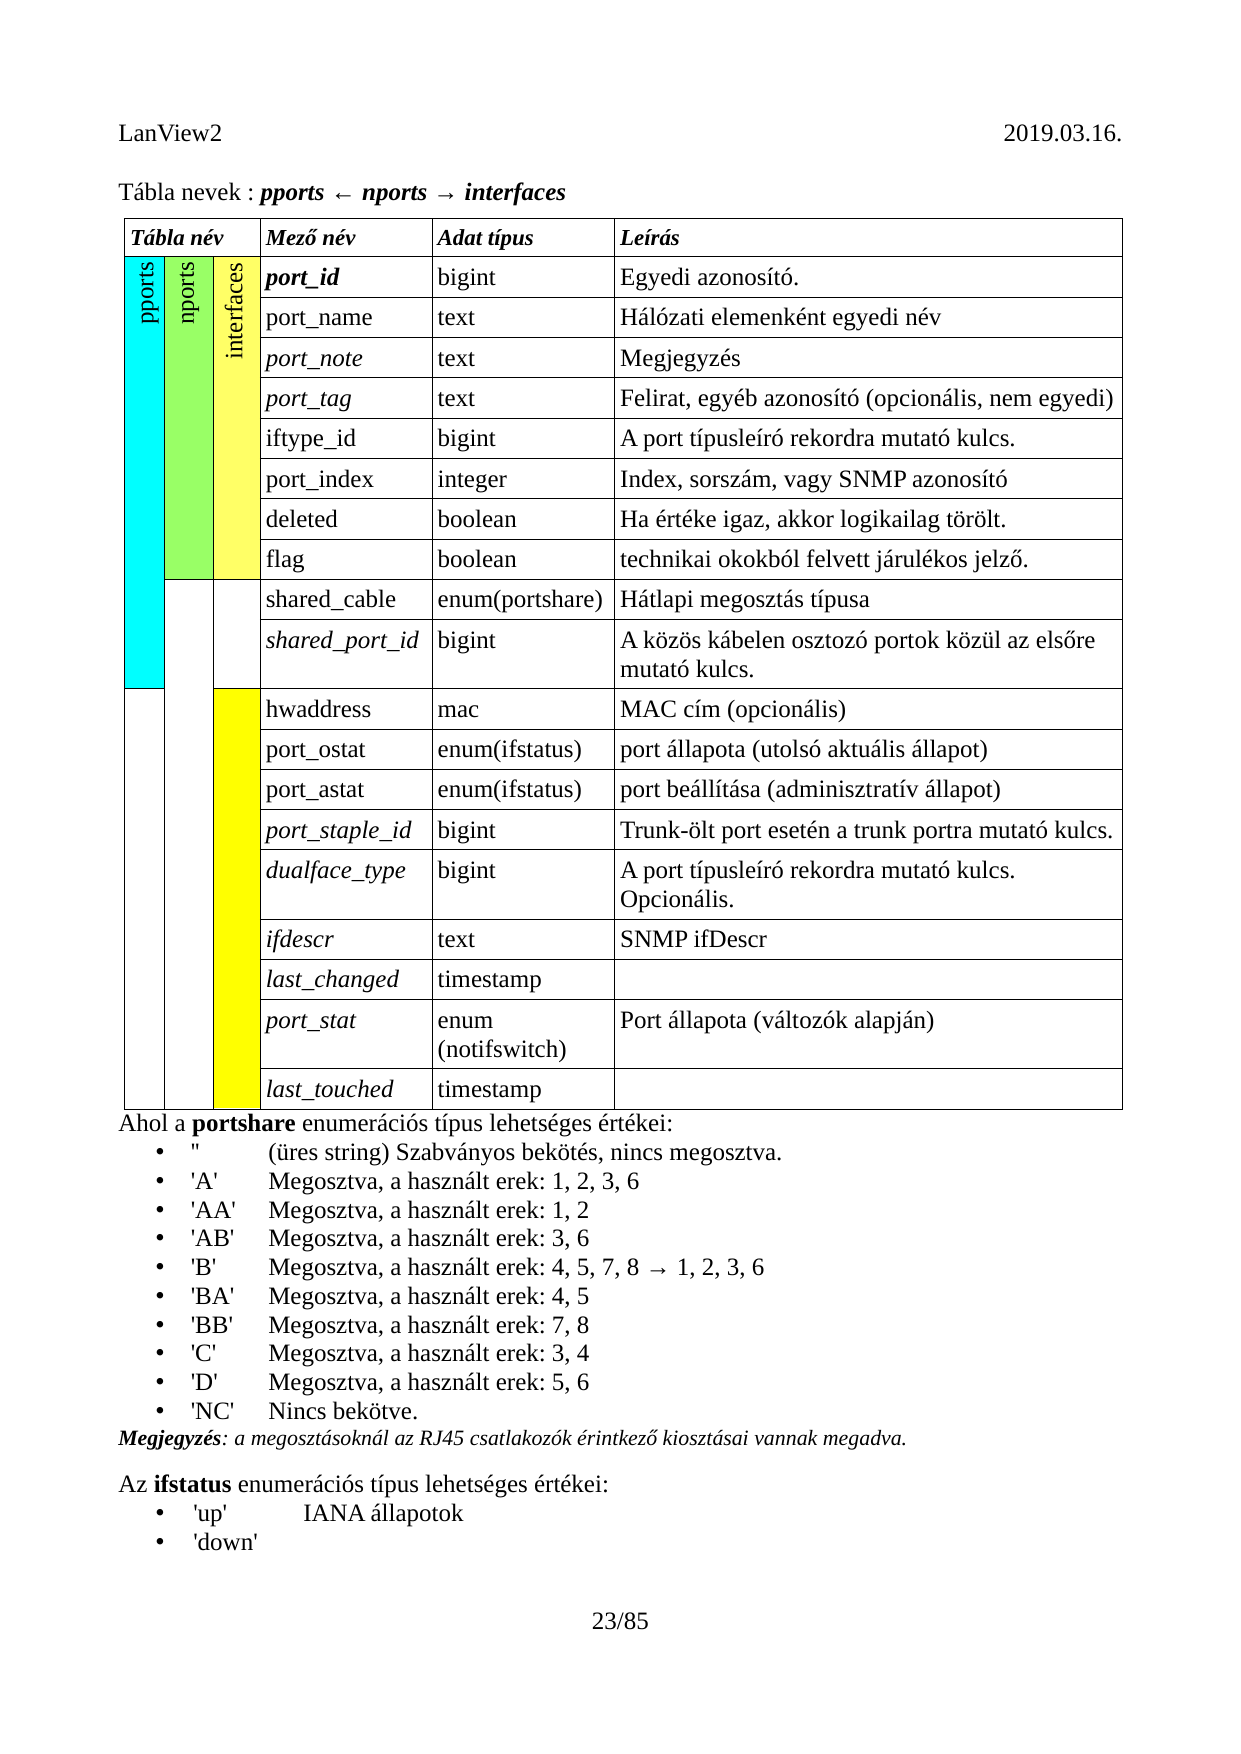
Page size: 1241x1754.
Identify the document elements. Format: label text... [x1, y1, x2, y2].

table_cell Trunk-ölt port esetén a trunk portra mutató kulcs. [615, 810, 1122, 849]
table_cell timestamp [433, 960, 614, 999]
table_cell port_index [261, 459, 432, 498]
table_cell text [433, 338, 614, 377]
table_cell bigint [433, 257, 614, 297]
list 'BA' Megosztva, a használt erek: 4, 5 [156, 1281, 1122, 1310]
text Az ifstatus enumerációs típus lehetséges értékei: [118, 1469, 1122, 1498]
table_cell Hálózati elemenként egyedi név [615, 298, 1122, 337]
table_header Leírás [615, 219, 1122, 256]
table_cell enum(portshare) [433, 580, 614, 619]
list 'BB' Megosztva, a használt erek: 7, 8 [156, 1310, 1122, 1338]
table_cell [615, 960, 1122, 999]
list 'up' IANA állapotok [156, 1498, 1122, 1527]
table_cell Felirat, egyéb azonosító (opcionális, nem egyedi) [615, 378, 1122, 417]
table_cell shared_port_id [261, 620, 432, 688]
text Ahol a portshare enumerációs típus lehetséges értékei: [118, 1108, 1122, 1137]
table_cell last_touched [261, 1069, 432, 1108]
table_cell bigint [433, 419, 614, 458]
table_cell iftype_id [261, 419, 432, 458]
table_cell port_staple_id [261, 810, 432, 849]
table_cell boolean [433, 540, 614, 579]
table_cell A közös kábelen osztozó portok közül az elsőre mutató kulcs. [615, 620, 1122, 688]
table_cell enum (notifswitch) [433, 1000, 614, 1068]
list 'AA' Megosztva, a használt erek: 1, 2 [156, 1195, 1122, 1223]
table_cell ifdescr [261, 920, 432, 959]
table_cell port állapota (utolsó aktuális állapot) [615, 730, 1122, 769]
table_cell bigint [433, 620, 614, 688]
table_cell SNMP ifDescr [615, 920, 1122, 959]
list '' (üres string) Szabványos bekötés, nincs megosztva. [156, 1137, 1122, 1166]
table_cell boolean [433, 499, 614, 538]
table_cell dualface_type [261, 850, 432, 918]
table_cell port_tag [261, 378, 432, 417]
table_cell A port típusleíró rekordra mutató kulcs. [615, 419, 1122, 458]
table_cell [214, 689, 260, 1108]
table_cell port beállítása (adminisztratív állapot) [615, 770, 1122, 809]
text Tábla nevek : pports ← nports → interfaces [118, 177, 1122, 206]
table_cell mac [433, 689, 614, 728]
table_cell port_astat [261, 770, 432, 809]
table_cell deleted [261, 499, 432, 538]
table_header Tábla név [125, 219, 260, 256]
table_cell shared_cable [261, 580, 432, 619]
table_cell integer [433, 459, 614, 498]
list 'B' Megosztva, a használt erek: 4, 5, 7, 8 → 1, 2, 3, 6 [156, 1252, 1122, 1281]
table_cell timestamp [433, 1069, 614, 1108]
table_cell MAC cím (opcionális) [615, 689, 1122, 728]
table_cell bigint [433, 850, 614, 918]
table_cell Hátlapi megosztás típusa [615, 580, 1122, 619]
table_cell port_id [261, 257, 432, 297]
table_cell Megjegyzés [615, 338, 1122, 377]
table_cell [214, 580, 260, 688]
table_cell Port állapota (változók alapján) [615, 1000, 1122, 1068]
text Megjegyzés: a megosztásoknál az RJ45 csatlakozók érintkező kiosztásai vannak megadva. [118, 1425, 1122, 1450]
list 'down' [156, 1527, 1122, 1556]
table_cell hwaddress [261, 689, 432, 728]
list 'A' Megosztva, a használt erek: 1, 2, 3, 6 [156, 1166, 1122, 1195]
table_cell nports [165, 257, 213, 579]
table_cell text [433, 298, 614, 337]
table_cell Egyedi azonosító. [615, 257, 1122, 297]
table_cell text [433, 920, 614, 959]
table_cell port_note [261, 338, 432, 377]
table_cell port_stat [261, 1000, 432, 1068]
table_cell [615, 1069, 1122, 1108]
table_cell enum(ifstatus) [433, 770, 614, 809]
table_cell [165, 580, 213, 1108]
table_cell [125, 689, 164, 1108]
table_cell flag [261, 540, 432, 579]
table_cell technikai okokból felvett járulékos jelző. [615, 540, 1122, 579]
table_cell port_name [261, 298, 432, 337]
list 'NC' Nincs bekötve. [156, 1396, 1122, 1425]
table_cell text [433, 378, 614, 417]
table_cell enum(ifstatus) [433, 730, 614, 769]
table_cell port_ostat [261, 730, 432, 769]
table_cell Ha értéke igaz, akkor logikailag törölt. [615, 499, 1122, 538]
table_cell Index, sorszám, vagy SNMP azonosító [615, 459, 1122, 498]
table_header Mező név [261, 219, 432, 256]
table_cell A port típusleíró rekordra mutató kulcs. Opcionális. [615, 850, 1122, 918]
list 'C' Megosztva, a használt erek: 3, 4 [156, 1338, 1122, 1367]
list 'D' Megosztva, a használt erek: 5, 6 [156, 1367, 1122, 1396]
list 'AB' Megosztva, a használt erek: 3, 6 [156, 1223, 1122, 1252]
table_cell interfaces [214, 257, 260, 579]
table_cell pports [125, 257, 164, 688]
table_cell bigint [433, 810, 614, 849]
table_header Adat típus [433, 219, 614, 256]
table_cell last_changed [261, 960, 432, 999]
